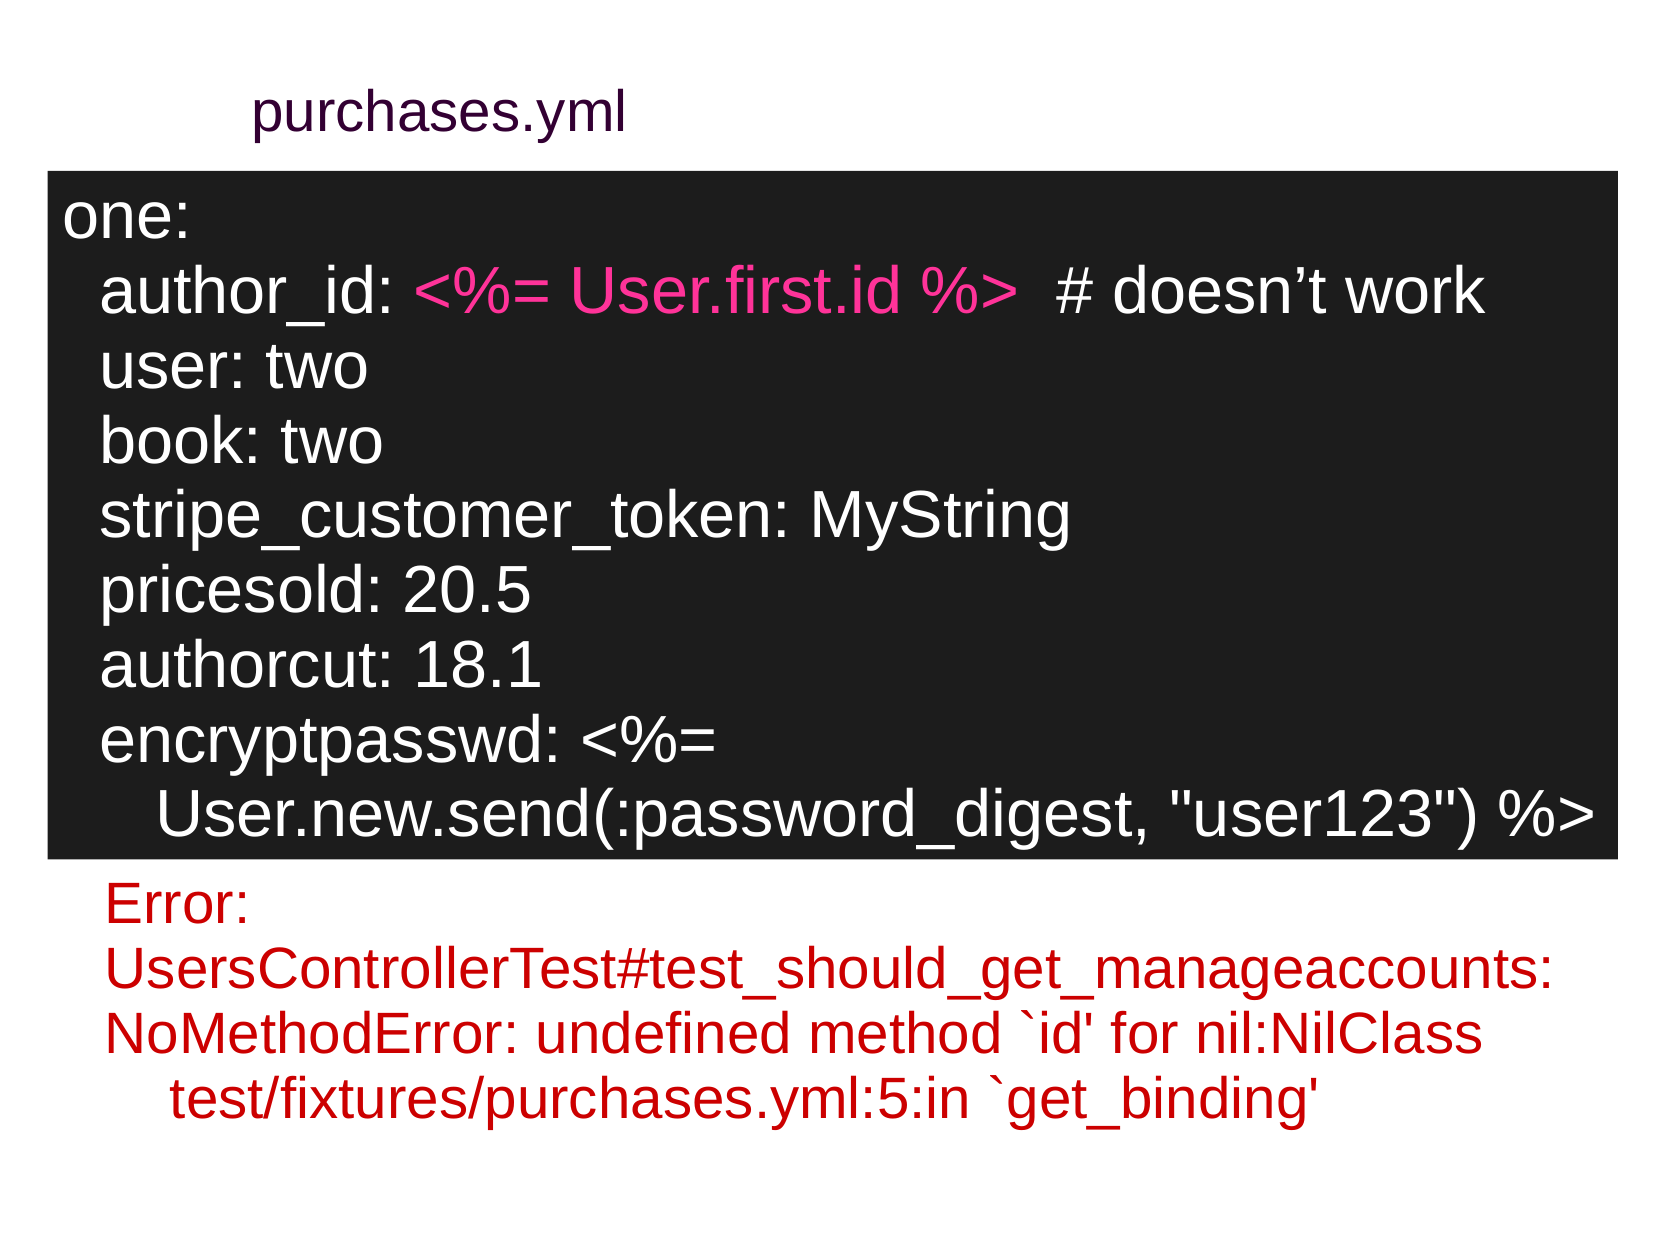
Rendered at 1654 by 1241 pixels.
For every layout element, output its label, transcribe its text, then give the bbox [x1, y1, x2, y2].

text_box one: author_id: <%= User.first.id %> # doesn’t work user: two book: two stripe_customer_token: MyString pricesold: 20.5 authorcut: 18.1 encryptpasswd: <%= User.new.send(:password_digest, "user123") %> [47, 170, 1618, 860]
text_box Error: UsersControllerTest#test_should_get_manageaccounts: NoMethodError: undefined method `id' for nil:NilClass test/fixtures/purchases.yml:5:in `get_binding' [90, 863, 1636, 1203]
text_box purchases.yml [236, 71, 911, 158]
